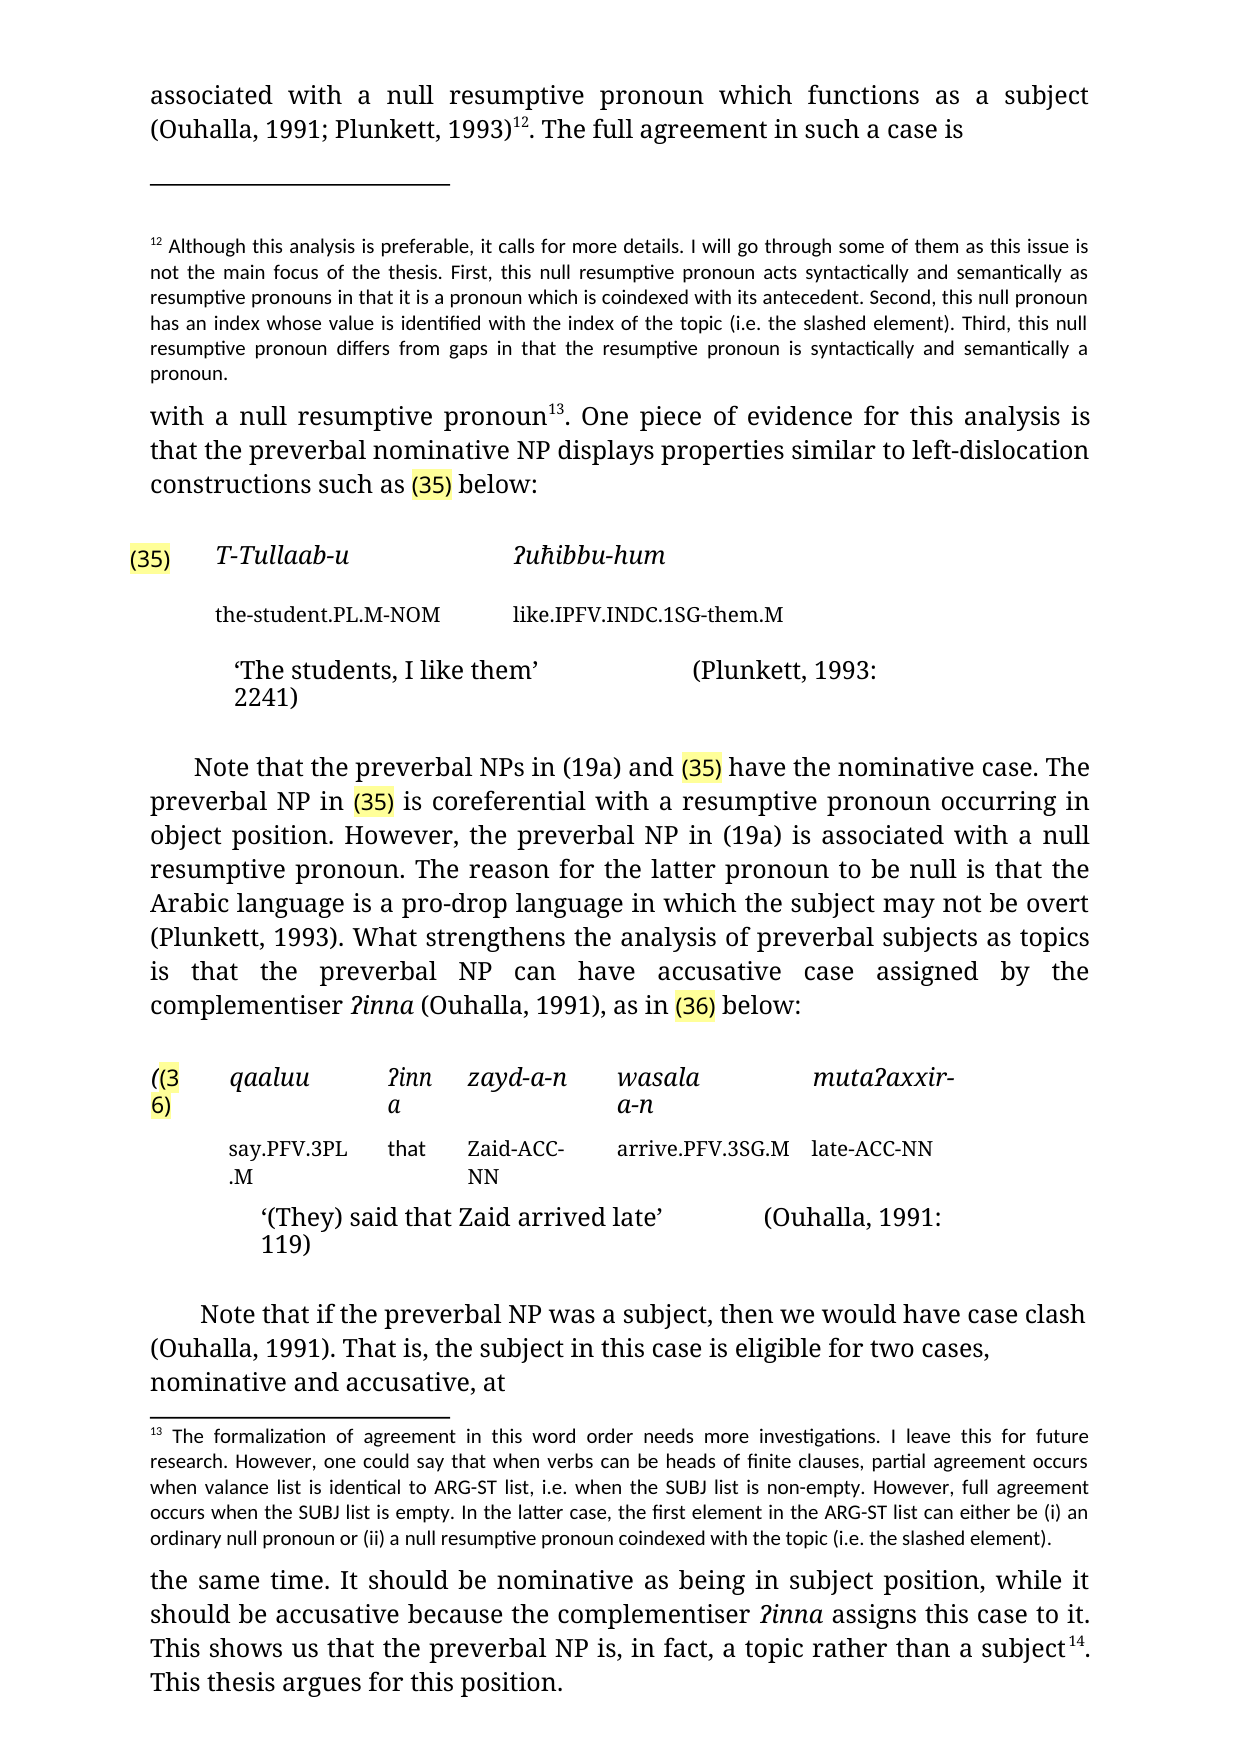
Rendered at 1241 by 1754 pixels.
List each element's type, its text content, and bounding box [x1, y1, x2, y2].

text the same time. It should be nominative as being in subject position, while it should be accusative because the complementiser Ɂinna assigns this case to it. This shows us that the preverbal NP is, in fact, a topic rather than a subject14. This thesis argues for this position. [150, 1563, 1091, 1699]
text 12 Although this analysis is preferable, it calls for more details. I will go through some of them as this issue is not the main focus of the thesis. First, this null resumptive pronoun acts syntactically and semantically as resumptive pronouns in that it is a pronoun which is coindexed with its antecedent. Second, this null pronoun has an index whose value is identified with the index of the topic (i.e. the slashed element). Third, this null resumptive pronoun differs from gaps in that the resumptive pronoun is syntactically and semantically a pronoun. [150, 233, 1090, 386]
table_header Ɂuħibbu-hum [453, 543, 927, 586]
table_cell Zaid-ACC-NN [445, 1120, 593, 1191]
table_cell ‘The students, I like them’ (Plunkett, 1993: 2241) [193, 642, 927, 712]
table_header Ɂinna [364, 1064, 444, 1119]
table_header zayd-a-n [445, 1064, 593, 1119]
table_cell like.IPFV.INDC.1SG-them.M [453, 586, 927, 642]
table_cell [119, 1191, 204, 1259]
table_header qaaluu [204, 1064, 364, 1119]
table_cell [119, 586, 192, 642]
table_cell arrive.PFV.3SG.M late-ACC-NN [593, 1120, 982, 1191]
table_cell the-student.PL.M-NOM [193, 586, 453, 642]
text Note that the preverbal NPs in (19a) and (35) have the nominative case. The preverbal NP in (35) is coreferential with a resumptive pronoun occurring in object position. However, the preverbal NP in (19a) is associated with a null resumptive pronoun. The reason for the latter pronoun to be null is that the Arabic language is a pro-drop language in which the subject may not be overt (Plunkett, 1993). What strengthens the analysis of preverbal subjects as topics is that the preverbal NP can have accusative case assigned by the complementiser Ɂinna (Ouhalla, 1991), as in (36) below: [150, 749, 1091, 1022]
table_cell ‘(They) said that Zaid arrived late’ (Ouhalla, 1991: 119) [204, 1191, 982, 1259]
text 13 The formalization of agreement in this word order needs more investigations. I leave this for future research. However, one could say that when verbs can be heads of finite clauses, partial agreement occurs when valance list is identical to ARG-ST list, i.e. when the SUBJ list is non-empty. However, full agreement occurs when the SUBJ list is empty. In the latter case, the first element in the ARG-ST list can either be (i) an ordinary null pronoun or (ii) a null resumptive pronoun coindexed with the topic (i.e. the slashed element). [150, 1423, 1091, 1550]
table_header wasala mutaɁaxxir-a-n [593, 1064, 982, 1119]
table_header T-Tullaab-u [193, 543, 453, 586]
text associated with a null resumptive pronoun which functions as a subject (Ouhalla, 1991; Plunkett, 1993)12. The full agreement in such a case is [150, 78, 1090, 146]
table_header (35) [119, 543, 192, 586]
table_cell that [364, 1120, 444, 1191]
text with a null resumptive pronoun13. One piece of evidence for this analysis is that the preverbal nominative NP displays properties similar to left-dislocation constructions such as (35) below: [150, 398, 1091, 501]
table_cell say.PFV.3PL.M [204, 1120, 364, 1191]
table_header ((36) [119, 1064, 159, 1119]
table_header ((36) [171, 1064, 204, 1119]
table_cell [119, 642, 192, 712]
table_cell [119, 1120, 204, 1191]
text Note that if the preverbal NP was a subject, then we would have case clash (Ouhalla, 1991). That is, the subject in this case is eligible for two cases, nominative and accusative, at [150, 1297, 1090, 1399]
